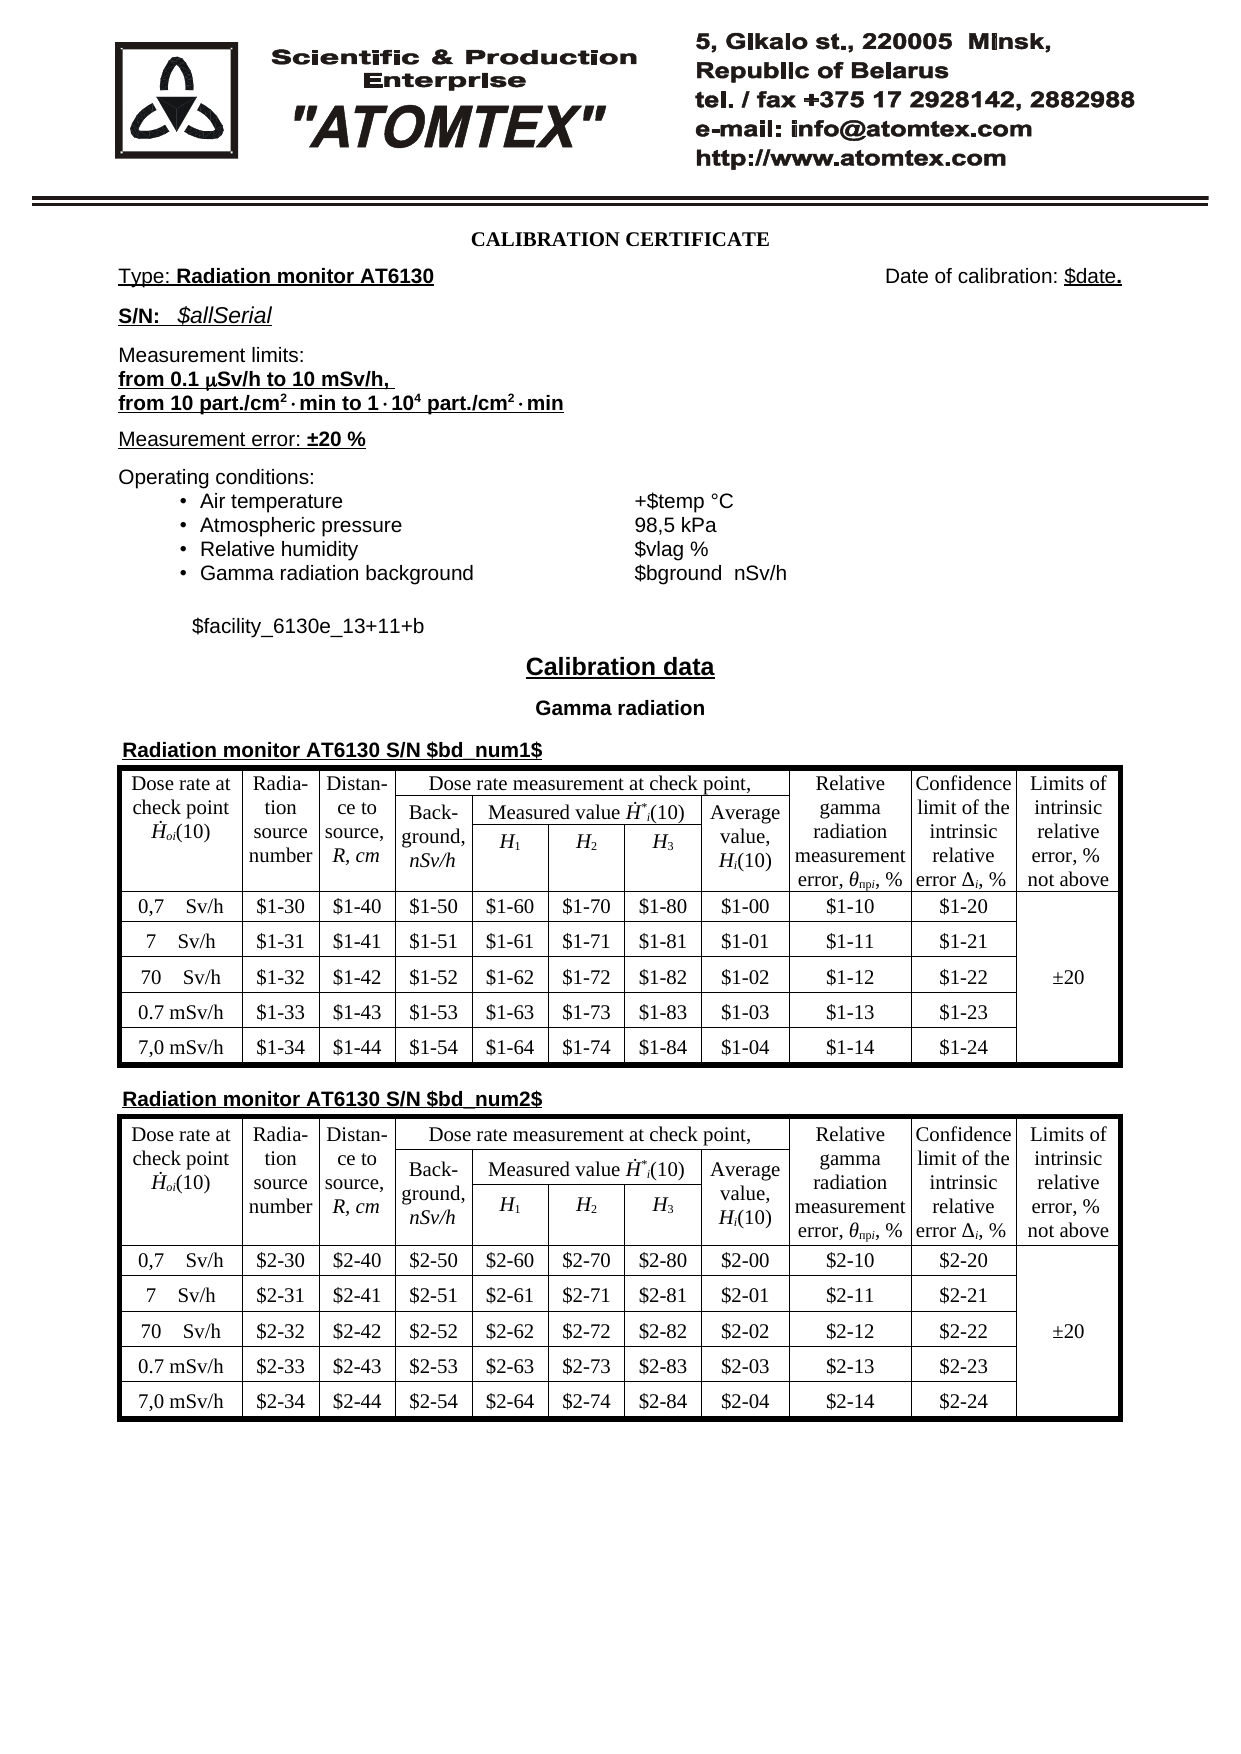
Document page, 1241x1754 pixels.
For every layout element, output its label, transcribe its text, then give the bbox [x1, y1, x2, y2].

table_cell $1-12 [790, 957, 911, 992]
table_cell 70 Sv/h [122, 957, 242, 992]
table_cell Measured value Ḣ*i(10) [473, 1150, 701, 1184]
table_cell $1-54 [396, 1028, 472, 1062]
text $facility_6130e_13+11+b [118, 614, 1122, 638]
text from 0.1 Sv/h to 10 mSv/h, [118, 367, 1122, 391]
list Relative humidity $vlag % [179, 537, 1122, 561]
table_cell $2-40 [320, 1246, 395, 1275]
table_cell $1-14 [790, 1028, 911, 1062]
table_cell $1-42 [320, 957, 395, 992]
table_cell Confidence limit of the intrinsic relative error Δi, % [912, 1119, 1016, 1245]
table_cell $2-71 [549, 1276, 624, 1311]
table_cell 0.7 mSv/h [122, 993, 242, 1027]
table_cell Dose rate at check point Ḣoi(10) [122, 771, 242, 891]
table_cell $2-13 [790, 1347, 911, 1381]
table_cell $2-20 [912, 1246, 1016, 1275]
table_cell $1-53 [396, 993, 472, 1027]
table_cell $2-74 [549, 1382, 624, 1416]
table_cell $2-61 [473, 1276, 548, 1311]
table_cell $1-34 [243, 1028, 319, 1062]
table_cell $2-24 [912, 1382, 1016, 1416]
text Measurement error: ±20 % [118, 427, 1122, 451]
table_cell $1-30 [243, 892, 319, 921]
table_cell H1 [473, 825, 548, 891]
table_cell $2-73 [549, 1347, 624, 1381]
table_cell $2-30 [243, 1246, 319, 1275]
table_cell $2-02 [702, 1312, 789, 1346]
table_cell Back-ground, nSv/h [396, 1150, 472, 1245]
table_cell $1-02 [702, 957, 789, 992]
table_cell $2-12 [790, 1312, 911, 1346]
table_cell ±20 [1017, 1246, 1118, 1416]
table_cell $2-11 [790, 1276, 911, 1311]
table_cell $1-23 [912, 993, 1016, 1027]
table_cell Relative gamma radiation measurement error, θпрi, % [790, 771, 911, 891]
table_cell $1-41 [320, 922, 395, 956]
table_cell H1 [473, 1185, 548, 1245]
table_cell $1-33 [243, 993, 319, 1027]
text Operating conditions: [118, 465, 1122, 489]
table_cell Back-ground, nSv/h [396, 796, 472, 891]
table_cell Limits of intrinsic relative error, % not above [1017, 1119, 1118, 1245]
table_cell $1-10 [790, 892, 911, 921]
table_cell H3 [625, 1185, 701, 1245]
table_cell $2-53 [396, 1347, 472, 1381]
table_cell $2-83 [625, 1347, 701, 1381]
table_cell $2-52 [396, 1312, 472, 1346]
table_cell $2-31 [243, 1276, 319, 1311]
table_cell $1-84 [625, 1028, 701, 1062]
table_cell $1-64 [473, 1028, 548, 1062]
table_cell $1-83 [625, 993, 701, 1027]
table_cell $1-62 [473, 957, 548, 992]
table_cell $1-44 [320, 1028, 395, 1062]
table_cell 70 Sv/h [122, 1312, 242, 1346]
table_cell $1-80 [625, 892, 701, 921]
table_cell $1-11 [790, 922, 911, 956]
table_cell 0,7 Sv/h [122, 892, 242, 921]
table_cell Relative gamma radiation measurement error, θпрi, % [790, 1119, 911, 1245]
table_cell $2-84 [625, 1382, 701, 1416]
table_cell $1-60 [473, 892, 548, 921]
text Calibration data [118, 652, 1122, 681]
table_cell $2-72 [549, 1312, 624, 1346]
text Gamma radiation [118, 695, 1122, 719]
table_cell ±20 [1017, 892, 1118, 1062]
table_cell $1-51 [396, 922, 472, 956]
table_cell 7,0 mSv/h [122, 1028, 242, 1062]
table_cell $2-82 [625, 1312, 701, 1346]
table_cell Limits of intrinsic relative error, % not above [1017, 771, 1118, 891]
table_header Radiation monitor AT6130 S/N $bd_num2$ [119, 1068, 1121, 1113]
table_cell $2-04 [702, 1382, 789, 1416]
table_cell $2-44 [320, 1382, 395, 1416]
table_cell 0.7 mSv/h [122, 1347, 242, 1381]
table_cell $1-61 [473, 922, 548, 956]
text S/N: $allSerial [118, 302, 1122, 328]
table_cell Measured value Ḣ*i(10) [473, 796, 701, 824]
table_cell Confidence limit of the intrinsic relative error Δi, % [912, 771, 1016, 891]
table_cell $2-14 [790, 1382, 911, 1416]
table_cell $2-21 [912, 1276, 1016, 1311]
table_cell $1-32 [243, 957, 319, 992]
table_cell Radia-tion source number [243, 1119, 319, 1245]
table_cell $2-00 [702, 1246, 789, 1275]
table_cell $2-63 [473, 1347, 548, 1381]
table_cell $1-13 [790, 993, 911, 1027]
table_cell Dose rate measurement at check point, [396, 1119, 789, 1149]
table_cell $2-54 [396, 1382, 472, 1416]
table_cell $1-04 [702, 1028, 789, 1062]
table_cell $1-52 [396, 957, 472, 992]
table_cell $1-71 [549, 922, 624, 956]
table_cell $2-41 [320, 1276, 395, 1311]
table_cell Radia-tion source number [243, 771, 319, 891]
table_cell $2-81 [625, 1276, 701, 1311]
table_cell $2-22 [912, 1312, 1016, 1346]
table_cell $1-01 [702, 922, 789, 956]
table_cell $1-82 [625, 957, 701, 992]
text [118, 206, 1122, 225]
table_cell $1-72 [549, 957, 624, 992]
text Measurement limits: [118, 343, 1122, 367]
table_cell Distan-ce to source, R, сm [320, 1119, 395, 1245]
table_cell $1-81 [625, 922, 701, 956]
list Gamma radiation background $bground nSv/h [179, 561, 1122, 585]
table_cell $2-51 [396, 1276, 472, 1311]
table_cell 0,7 Sv/h [122, 1246, 242, 1275]
table_cell $1-70 [549, 892, 624, 921]
text [118, 167, 1122, 196]
table_cell $1-31 [243, 922, 319, 956]
table_cell $1-24 [912, 1028, 1016, 1062]
table_header Radiation monitor AT6130 S/N $bd_num1$ [119, 719, 1121, 765]
table_cell $1-00 [702, 892, 789, 921]
table_cell $2-10 [790, 1246, 911, 1275]
table_cell $1-21 [912, 922, 1016, 956]
table_cell $2-33 [243, 1347, 319, 1381]
table_cell $2-32 [243, 1312, 319, 1346]
table_cell $2-60 [473, 1246, 548, 1275]
table_cell $2-43 [320, 1347, 395, 1381]
table_cell H2 [549, 1185, 624, 1245]
table_cell H2 [549, 825, 624, 891]
text Type: Radiation monitor AT6130 Date of calibration: $date. [118, 263, 1122, 287]
table_cell $1-03 [702, 993, 789, 1027]
table_cell Distan-ce to source, R, сm [320, 771, 395, 891]
table_cell $1-73 [549, 993, 624, 1027]
table_cell Dose rate measurement at check point, [396, 771, 789, 794]
table_cell Dose rate at check point Ḣoi(10) [122, 1119, 242, 1245]
table_cell $2-64 [473, 1382, 548, 1416]
table_cell $2-62 [473, 1312, 548, 1346]
table_cell $1-63 [473, 993, 548, 1027]
table_cell $2-03 [702, 1347, 789, 1381]
table_cell Average value, Hi(10) [702, 796, 789, 891]
table_cell $1-22 [912, 957, 1016, 992]
table_cell $2-01 [702, 1276, 789, 1311]
table_cell $1-40 [320, 892, 395, 921]
table_cell 7 Sv/h [122, 922, 242, 956]
table_cell H3 [625, 825, 701, 891]
table_cell $1-74 [549, 1028, 624, 1062]
table_cell $1-20 [912, 892, 1016, 921]
table_cell $2-70 [549, 1246, 624, 1275]
table_cell $1-50 [396, 892, 472, 921]
table_cell 7 Sv/h [122, 1276, 242, 1311]
table_cell $2-42 [320, 1312, 395, 1346]
table_cell $2-34 [243, 1382, 319, 1416]
table_cell $1-43 [320, 993, 395, 1027]
table_cell $2-80 [625, 1246, 701, 1275]
list Atmospheric pressure 98,5 kPa [179, 513, 1122, 537]
table_cell Average value, Hi(10) [702, 1150, 789, 1245]
table_cell $2-50 [396, 1246, 472, 1275]
text CALIBRATION CERTIFICATE [118, 227, 1122, 251]
table_cell $2-23 [912, 1347, 1016, 1381]
list Air temperature +$temp °C [179, 489, 1122, 513]
table_cell 7,0 mSv/h [122, 1382, 242, 1416]
text from 10 part./cm2min to 1104 part./cm2min [118, 391, 1122, 415]
